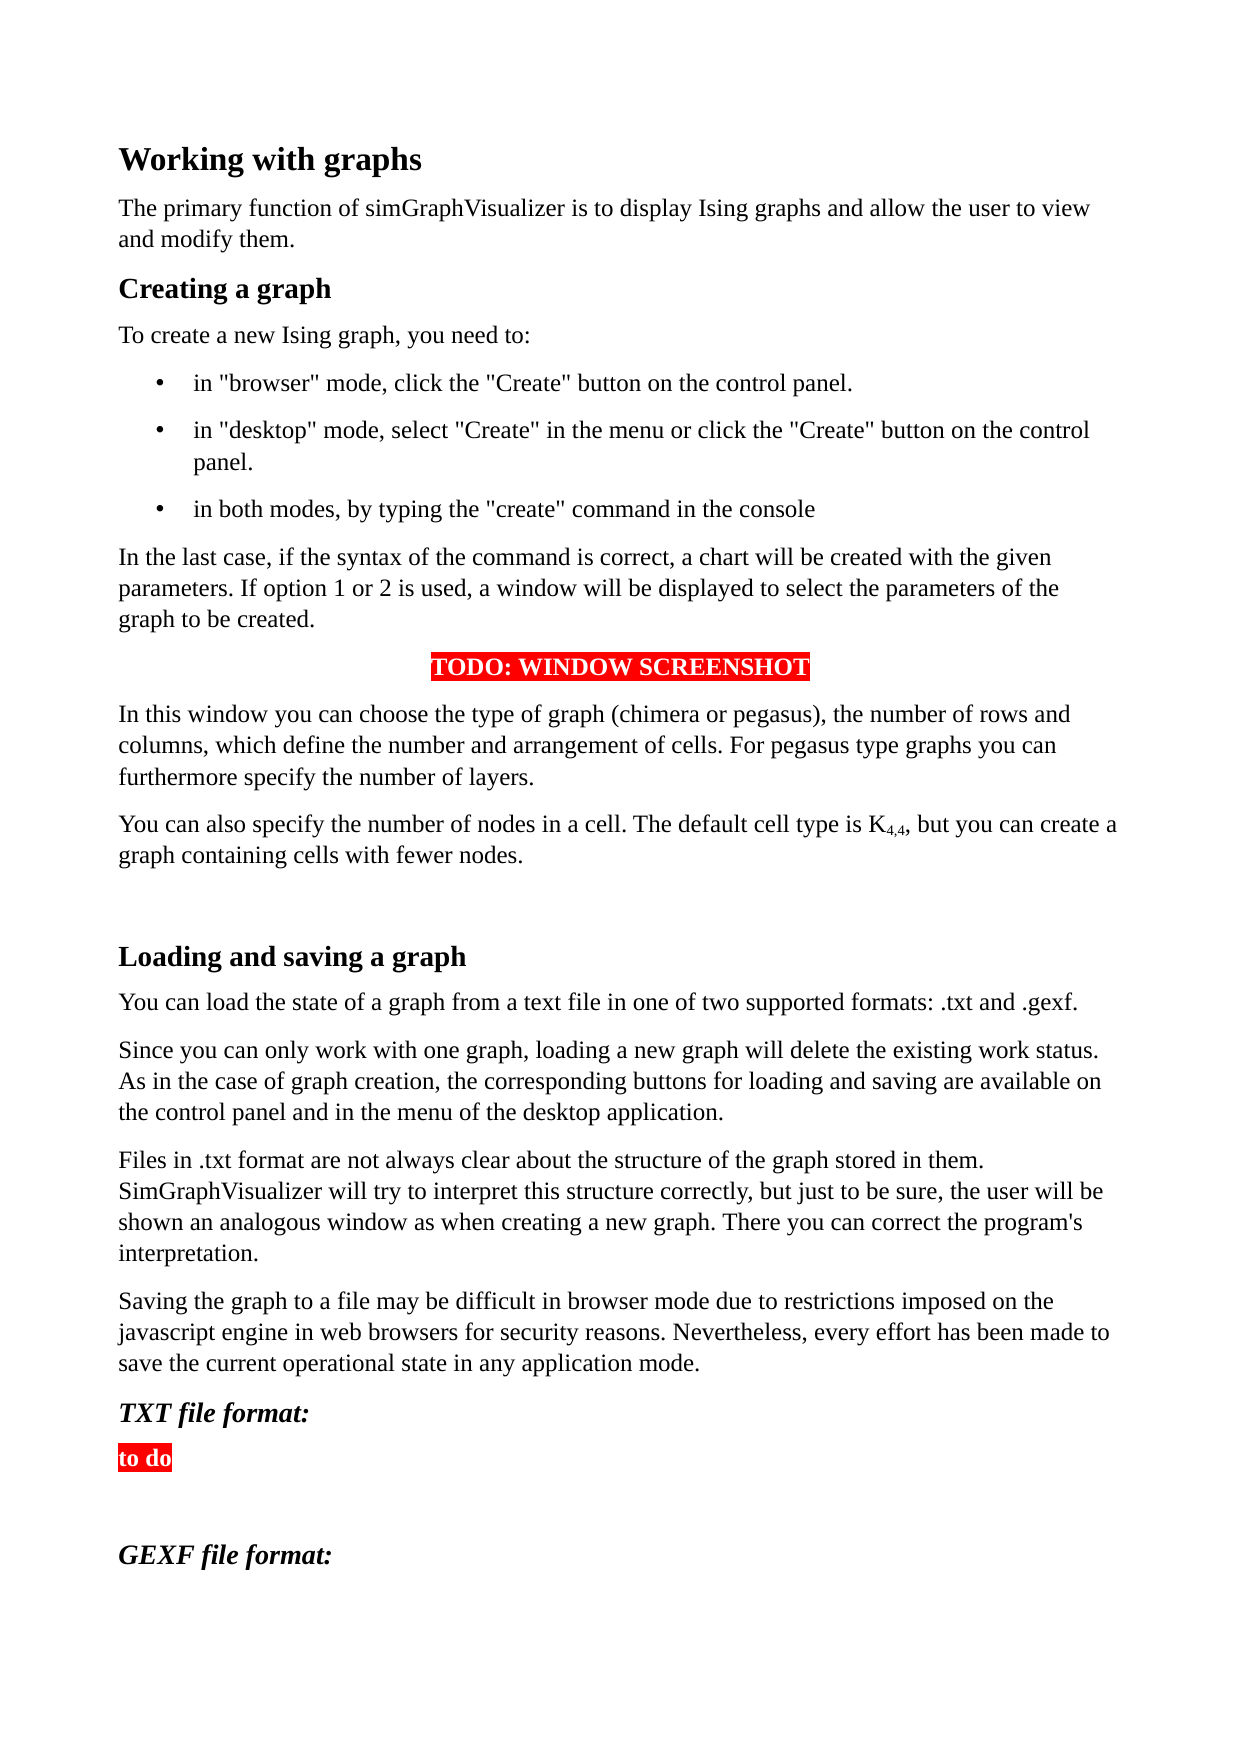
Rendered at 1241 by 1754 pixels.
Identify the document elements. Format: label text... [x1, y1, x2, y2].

text You can also specify the number of nodes in a cell. The default cell type is K4,4, but you can create a graph containing cells with fewer nodes. [118, 809, 1122, 869]
text Files in .txt format are not always clear about the structure of the graph stored in them. SimGraphVisualizer will try to interpret this structure correctly, but just to be sure, the user will be shown an analogous window as when creating a new graph. There you can correct the program's interpretation. [118, 1145, 1122, 1267]
text In this window you can choose the type of graph (chimera or pegasus), the number of rows and columns, which define the number and arrangement of cells. For pegasus type graphs you can furthermore specify the number of layers. [118, 699, 1122, 790]
subtitle GEXF file format: [118, 1538, 1122, 1571]
subtitle Loading and saving a graph [118, 939, 1122, 972]
text You can load the state of a graph from a text file in one of two supported formats: .txt and .gexf. [118, 987, 1122, 1016]
list to do [118, 1443, 1122, 1472]
text To create a new Ising graph, you need to: [118, 320, 1122, 349]
text The primary function of simGraphVisualizer is to display Ising graphs and allow the user to view and modify them. [118, 193, 1122, 253]
subtitle TXT file format: [118, 1396, 1122, 1428]
text Saving the graph to a file may be difficult in browser mode due to restrictions imposed on the javascript engine in web browsers for security reasons. Nevertheless, every effort has been made to save the current operational state in any application mode. [118, 1286, 1122, 1377]
list in "browser" mode, click the "Create" button on the control panel. [156, 368, 1122, 397]
text Since you can only work with one graph, loading a new graph will delete the existing work status. As in the case of graph creation, the corresponding buttons for loading and saving are available on the control panel and in the menu of the desktop application. [118, 1035, 1122, 1126]
subtitle Working with graphs [118, 139, 1122, 177]
list in both modes, by typing the "create" command in the console [156, 494, 1122, 523]
text In the last case, if the syntax of the command is correct, a chart will be created with the given parameters. If option 1 or 2 is used, a window will be displayed to select the parameters of the graph to be created. [118, 542, 1122, 633]
subtitle Creating a graph [118, 272, 1122, 305]
list in "desktop" mode, select "Create" in the menu or click the "Create" button on the control panel. [156, 416, 1122, 475]
text TODO: WINDOW SCREENSHOT [118, 652, 1122, 681]
